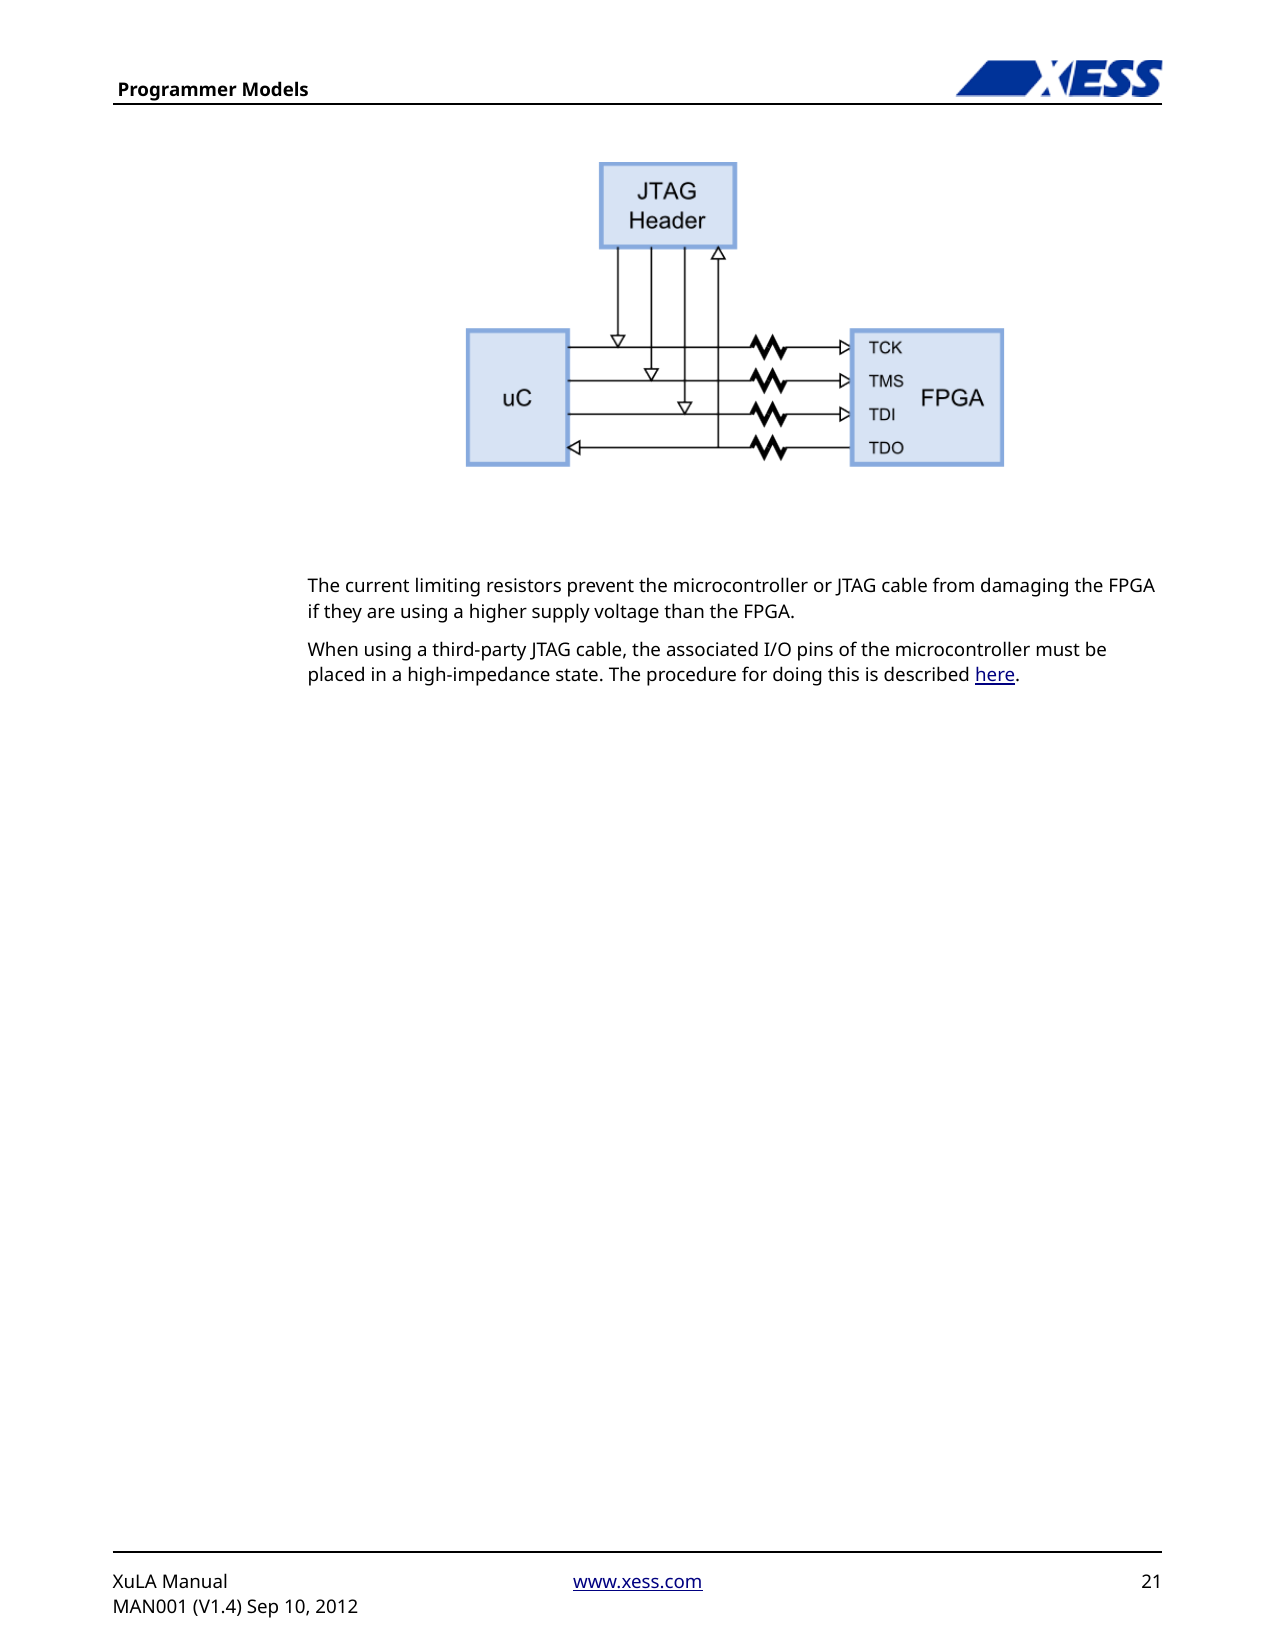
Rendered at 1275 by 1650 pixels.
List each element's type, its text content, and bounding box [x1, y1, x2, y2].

text The current limiting resistors prevent the microcontroller or JTAG cable from damaging the FPGA if they are using a higher supply voltage than the FPGA. [307, 572, 1162, 623]
text When using a third-party JTAG cable, the associated I/O pins of the microcontroller must be placed in a high-impedance state. The procedure for doing this is described here. [307, 636, 1162, 687]
picture [955, 60, 1163, 97]
picture [465, 162, 1005, 560]
